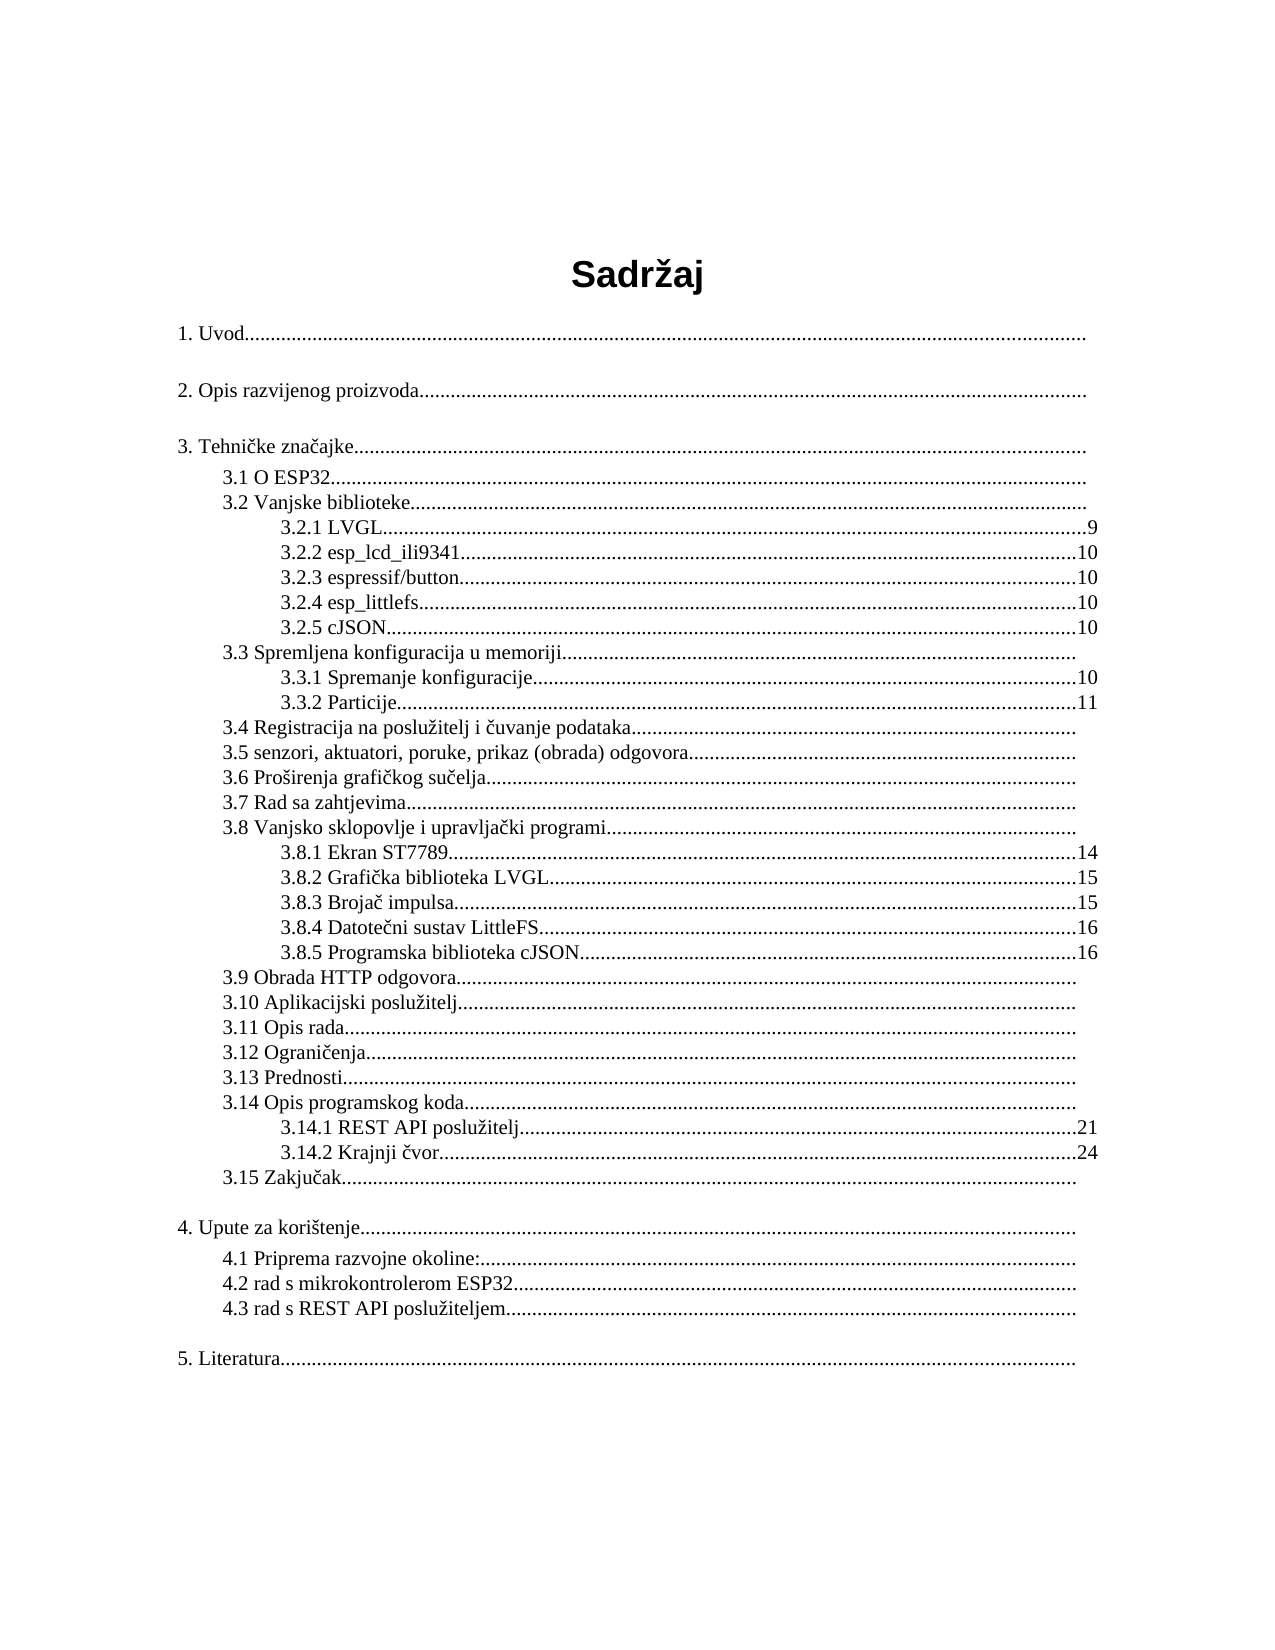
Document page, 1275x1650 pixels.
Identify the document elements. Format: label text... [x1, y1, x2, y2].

text 3.11 Opis rada 19 [222, 1014, 1023, 1039]
text 3.2.5 cJSON 10 [280, 614, 1098, 639]
text 3.8.4 Datotečni sustav LittleFS 16 [280, 914, 1098, 939]
text 3.5 senzori, aktuatori, poruke, prikaz (obrada) odgovora 12 [222, 739, 1023, 764]
title Sadržaj [177, 252, 1098, 295]
text 3.10 Aplikacijski poslužitelj 18 [222, 989, 1023, 1014]
text 3.14.2 Krajnji čvor 24 [280, 1139, 1098, 1164]
text 4. Upute za korištenje 32 [177, 1214, 1023, 1239]
text 3.8.2 Grafička biblioteka LVGL 15 [280, 864, 1098, 889]
text 3.8.1 Ekran ST7789 14 [280, 839, 1098, 864]
text 4.3 rad s REST API poslužiteljem 34 [222, 1295, 1023, 1320]
text 3.2.4 esp_littlefs 10 [280, 589, 1098, 614]
text 3.3.2 Particije 11 [280, 689, 1098, 714]
text 3.14.1 REST API poslužitelj 21 [280, 1114, 1098, 1139]
text 3.15 Zakjučak 31 [222, 1164, 1023, 1189]
text 3.13 Prednosti 21 [222, 1064, 1023, 1089]
text 3. Tehničke značajke 7 [177, 433, 1023, 458]
text 3.7 Rad sa zahtjevima 12 [222, 789, 1023, 814]
text 3.2.1 LVGL 9 [280, 514, 1098, 539]
text 3.8.3 Brojač impulsa 15 [280, 889, 1098, 914]
text 3.9 Obrada HTTP odgovora 17 [222, 964, 1023, 989]
text 2. Opis razvijenog proizvoda 6 [177, 377, 1023, 402]
text 3.1 O ESP32 8 [222, 464, 1023, 489]
text 3.3 Spremljena konfiguracija u memoriji 10 [222, 639, 1023, 664]
text 3.2.2 esp_lcd_ili9341 10 [280, 539, 1098, 564]
text 4.1 Priprema razvojne okoline: 32 [222, 1245, 1023, 1270]
text 3.6 Proširenja grafičkog sučelja 12 [222, 764, 1023, 789]
text 5. Literatura 35 [177, 1345, 1023, 1370]
text 3.12 Ograničenja 21 [222, 1039, 1023, 1064]
text 3.8.5 Programska biblioteka cJSON 16 [280, 939, 1098, 964]
text 3.2 Vanjske biblioteke 9 [222, 489, 1023, 514]
text 3.4 Registracija na poslužitelj i čuvanje podataka 11 [222, 714, 1023, 739]
text 1. Uvod 5 [177, 320, 1023, 345]
text 3.14 Opis programskog koda 21 [222, 1089, 1023, 1114]
text 3.2.3 espressif/button 10 [280, 564, 1098, 589]
text 4.2 rad s mikrokontrolerom ESP32 33 [222, 1270, 1023, 1295]
text 3.8 Vanjsko sklopovlje i upravljački programi 14 [222, 814, 1023, 839]
text 3.3.1 Spremanje konfiguracije 10 [280, 664, 1098, 689]
